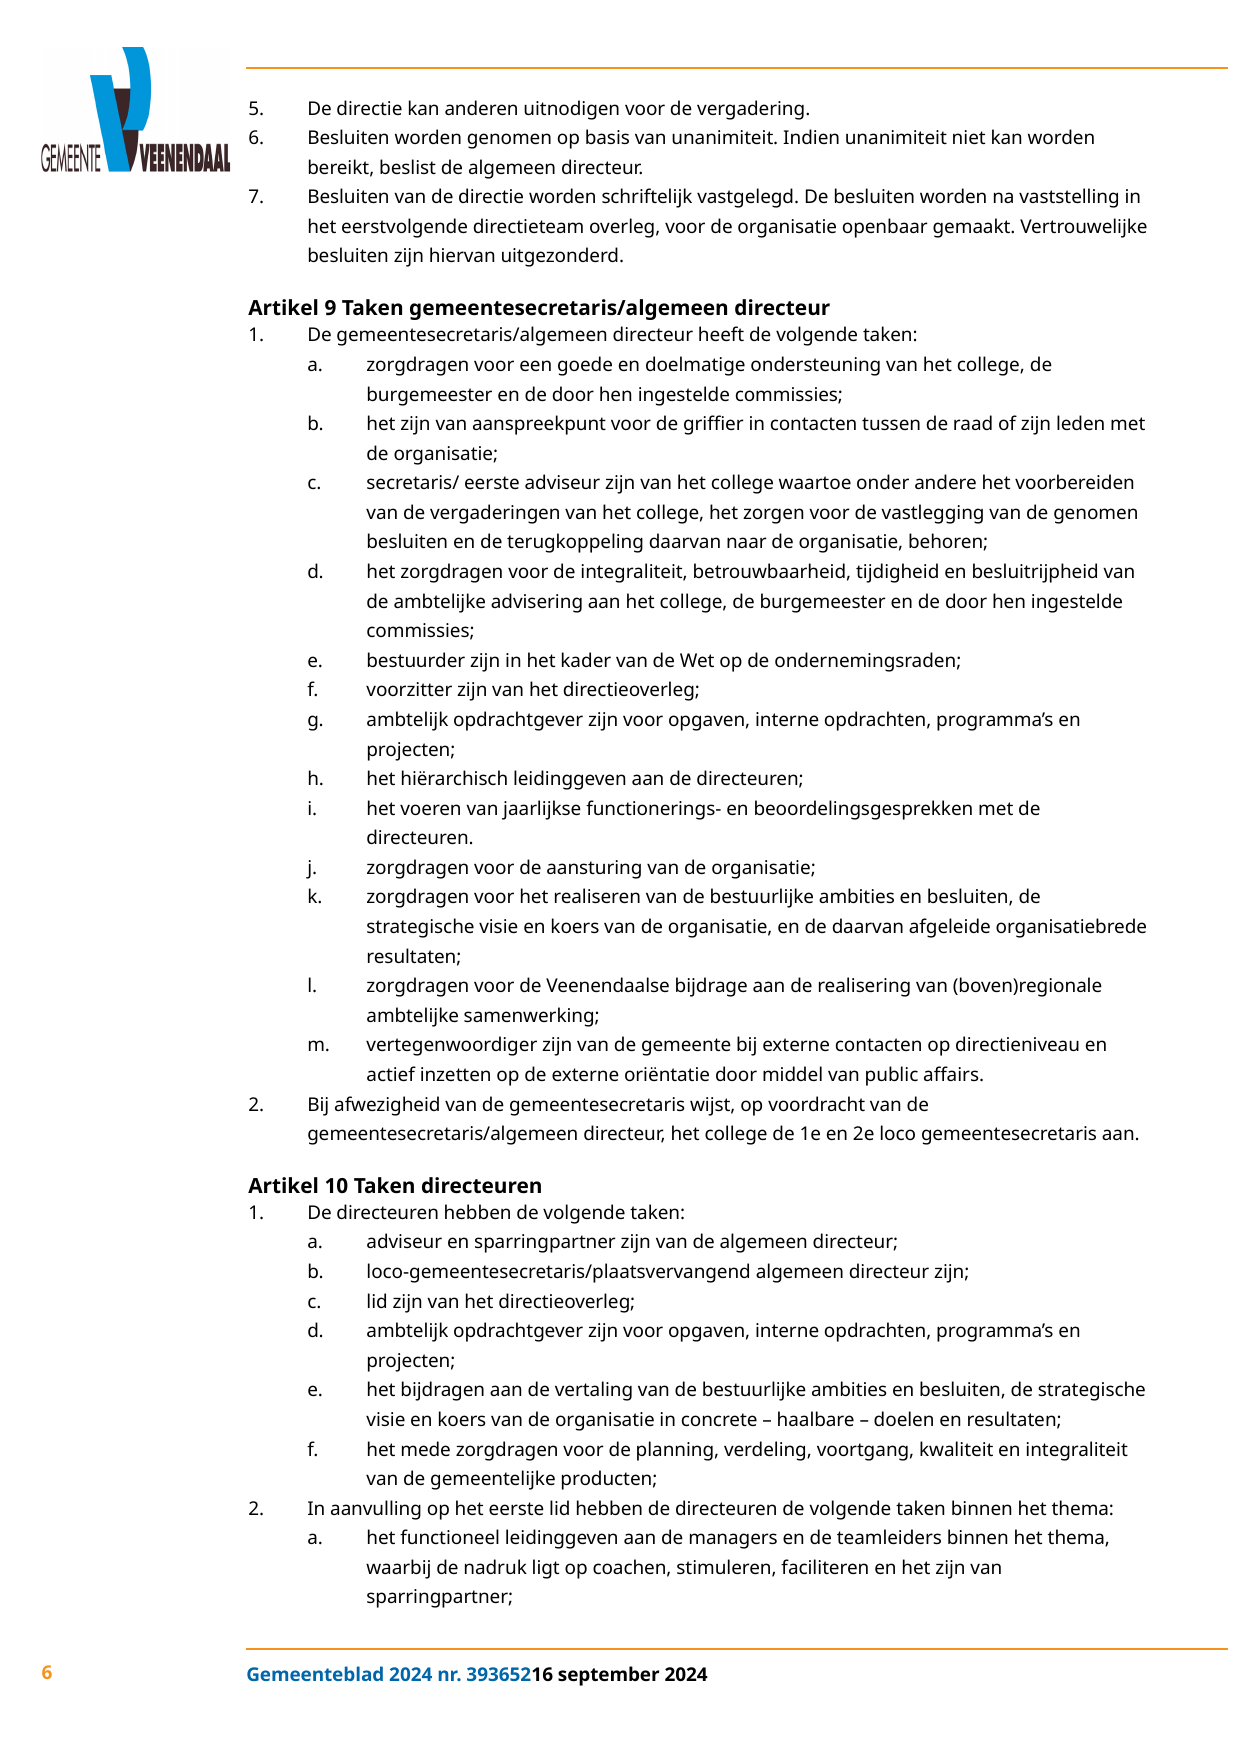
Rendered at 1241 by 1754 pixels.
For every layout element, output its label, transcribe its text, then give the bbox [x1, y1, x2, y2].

list lid zijn van het directieoverleg; [307, 1288, 1152, 1314]
list bestuurder zijn in het kader van de Wet op de ondernemingsraden; [307, 647, 1152, 673]
list loco-gemeentesecretaris/plaatsvervangend algemeen directeur zijn; [307, 1258, 1152, 1284]
list het zijn van aanspreekpunt voor de griffier in contacten tussen de raad of zijn leden met de organisatie; [307, 410, 1152, 466]
list zorgdragen voor het realiseren van de bestuurlijke ambities en besluiten, de strategische visie en koers van de organisatie, en de daarvan afgeleide organisatiebrede resultaten; [307, 884, 1152, 968]
text Artikel 10 Taken directeuren [248, 1171, 1152, 1199]
list De directie kan anderen uitnodigen voor de vergadering. [248, 95, 1152, 121]
list secretaris/ eerste adviseur zijn van het college waartoe onder andere het voorbereiden van de vergaderingen van het college, het zorgen voor de vastlegging van de genomen besluiten en de terugkoppeling daarvan naar de organisatie, behoren; [307, 469, 1152, 554]
list ambtelijk opdrachtgever zijn voor opgaven, interne opdrachten, programma’s en projecten; [307, 706, 1152, 761]
list het hiërarchisch leidinggeven aan de directeuren; [307, 765, 1152, 791]
list zorgdragen voor een goede en doelmatige ondersteuning van het college, de burgemeester en de door hen ingestelde commissies; [307, 351, 1152, 406]
list het voeren van jaarlijkse functionerings- en beoordelingsgesprekken met de directeuren. [307, 795, 1152, 850]
list het zorgdragen voor de integraliteit, betrouwbaarheid, tijdigheid en besluitrijpheid van de ambtelijke advisering aan het college, de burgemeester en de door hen ingestelde commissies; [307, 558, 1152, 643]
list zorgdragen voor de Veenendaalse bijdrage aan de realisering van (boven)regionale ambtelijke samenwerking; [307, 972, 1152, 1028]
list De directeuren hebben de volgende taken: [248, 1199, 1152, 1225]
list ambtelijk opdrachtgever zijn voor opgaven, interne opdrachten, programma’s en projecten; [307, 1317, 1152, 1373]
list Bij afwezigheid van de gemeentesecretaris wijst, op voordracht van de gemeentesecretaris/algemeen directeur, het college de 1e en 2e loco gemeentesecretaris aan. [248, 1091, 1152, 1146]
picture [41, 47, 130, 172]
list adviseur en sparringpartner zijn van de algemeen directeur; [307, 1229, 1152, 1254]
list Besluiten worden genomen op basis van unanimiteit. Indien unanimiteit niet kan worden bereikt, beslist de algemeen directeur. [248, 124, 1152, 180]
list het bijdragen aan de vertaling van de bestuurlijke ambities en besluiten, de strategische visie en koers van de organisatie in concrete – haalbare – doelen en resultaten; [307, 1377, 1152, 1432]
picture [123, 47, 231, 172]
list De gemeentesecretaris/algemeen directeur heeft de volgende taken: [248, 322, 1152, 347]
list zorgdragen voor de aansturing van de organisatie; [307, 854, 1152, 880]
list het mede zorgdragen voor de planning, verdeling, voortgang, kwaliteit en integraliteit van de gemeentelijke producten; [307, 1436, 1152, 1491]
list Besluiten van de directie worden schriftelijk vastgelegd. De besluiten worden na vaststelling in het eerstvolgende directieteam overleg, voor de organisatie openbaar gemaakt. Vertrouwelijke besluiten zijn hiervan uitgezonderd. [248, 183, 1152, 268]
text Artikel 9 Taken gemeentesecretaris/algemeen directeur [248, 293, 1152, 322]
list voorzitter zijn van het directieoverleg; [307, 677, 1152, 702]
list In aanvulling op het eerste lid hebben de directeuren de volgende taken binnen het thema: [248, 1495, 1152, 1521]
list het functioneel leidinggeven aan de managers en de teamleiders binnen het thema, waarbij de nadruk ligt op coachen, stimuleren, faciliteren en het zijn van sparringpartner; [307, 1524, 1152, 1609]
list vertegenwoordiger zijn van de gemeente bij externe contacten op directieniveau en actief inzetten op de externe oriëntatie door middel van public affairs. [307, 1032, 1152, 1087]
